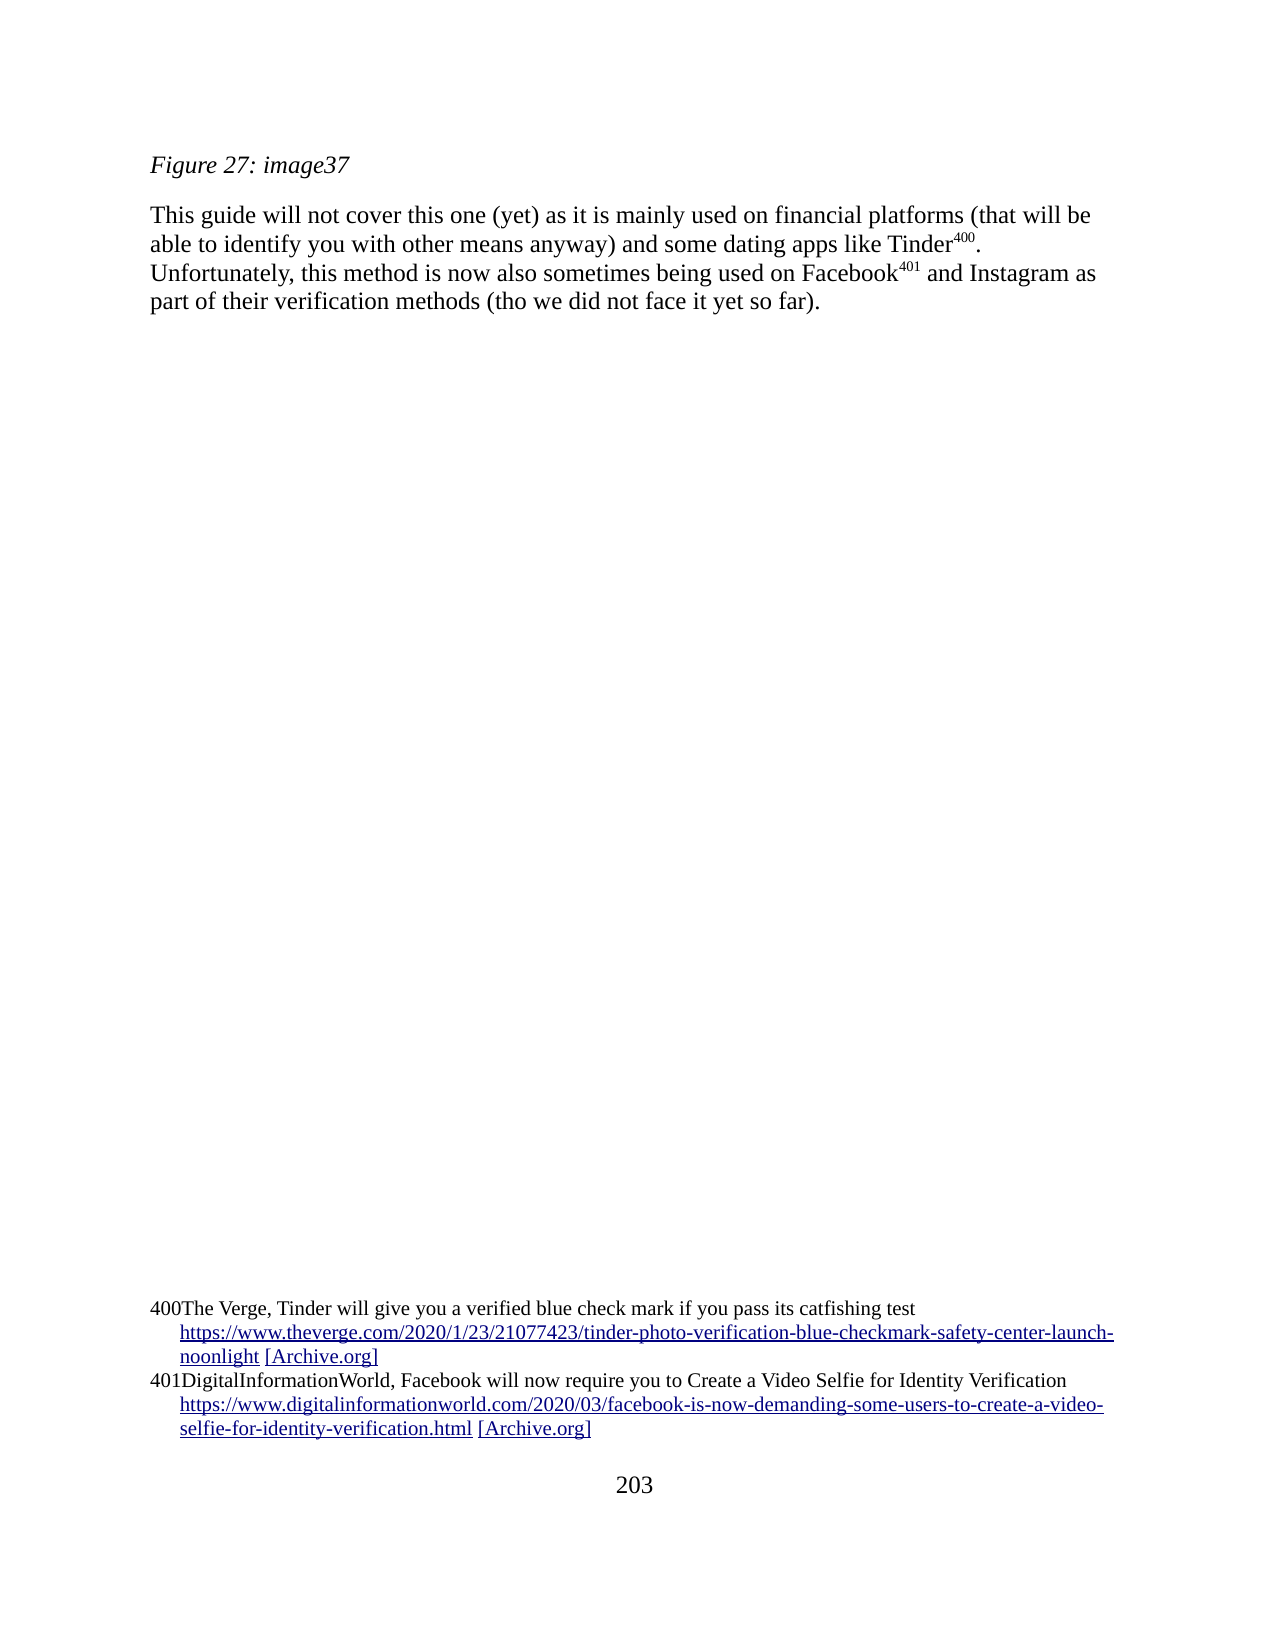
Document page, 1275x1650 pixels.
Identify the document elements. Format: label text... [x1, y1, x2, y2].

text This guide will not cover this one (yet) as it is mainly used on financial platforms (that will be able to identify you with other means anyway) and some dating apps like Tinder. Unfortunately, this method is now also sometimes being used on Facebook and Instagram as part of their verification methods (tho we did not face it yet so far). [150, 200, 1125, 315]
text DigitalInformationWorld, Facebook will now require you to Create a Video Selfie for Identity Verification https://www.digitalinformationworld.com/2020/03/facebook-is-now-demanding-some-users-to-create-a-video-selfie-for-identity-verification.html [Archive.org] [150, 1368, 1125, 1440]
text Figure 27: image37 [150, 150, 1125, 179]
text The Verge, Tinder will give you a verified blue check mark if you pass its catfishing test https://www.theverge.com/2020/1/23/21077423/tinder-photo-verification-blue-checkmark-safety-center-launch-noonlight [Archive.org] [150, 1296, 1125, 1368]
